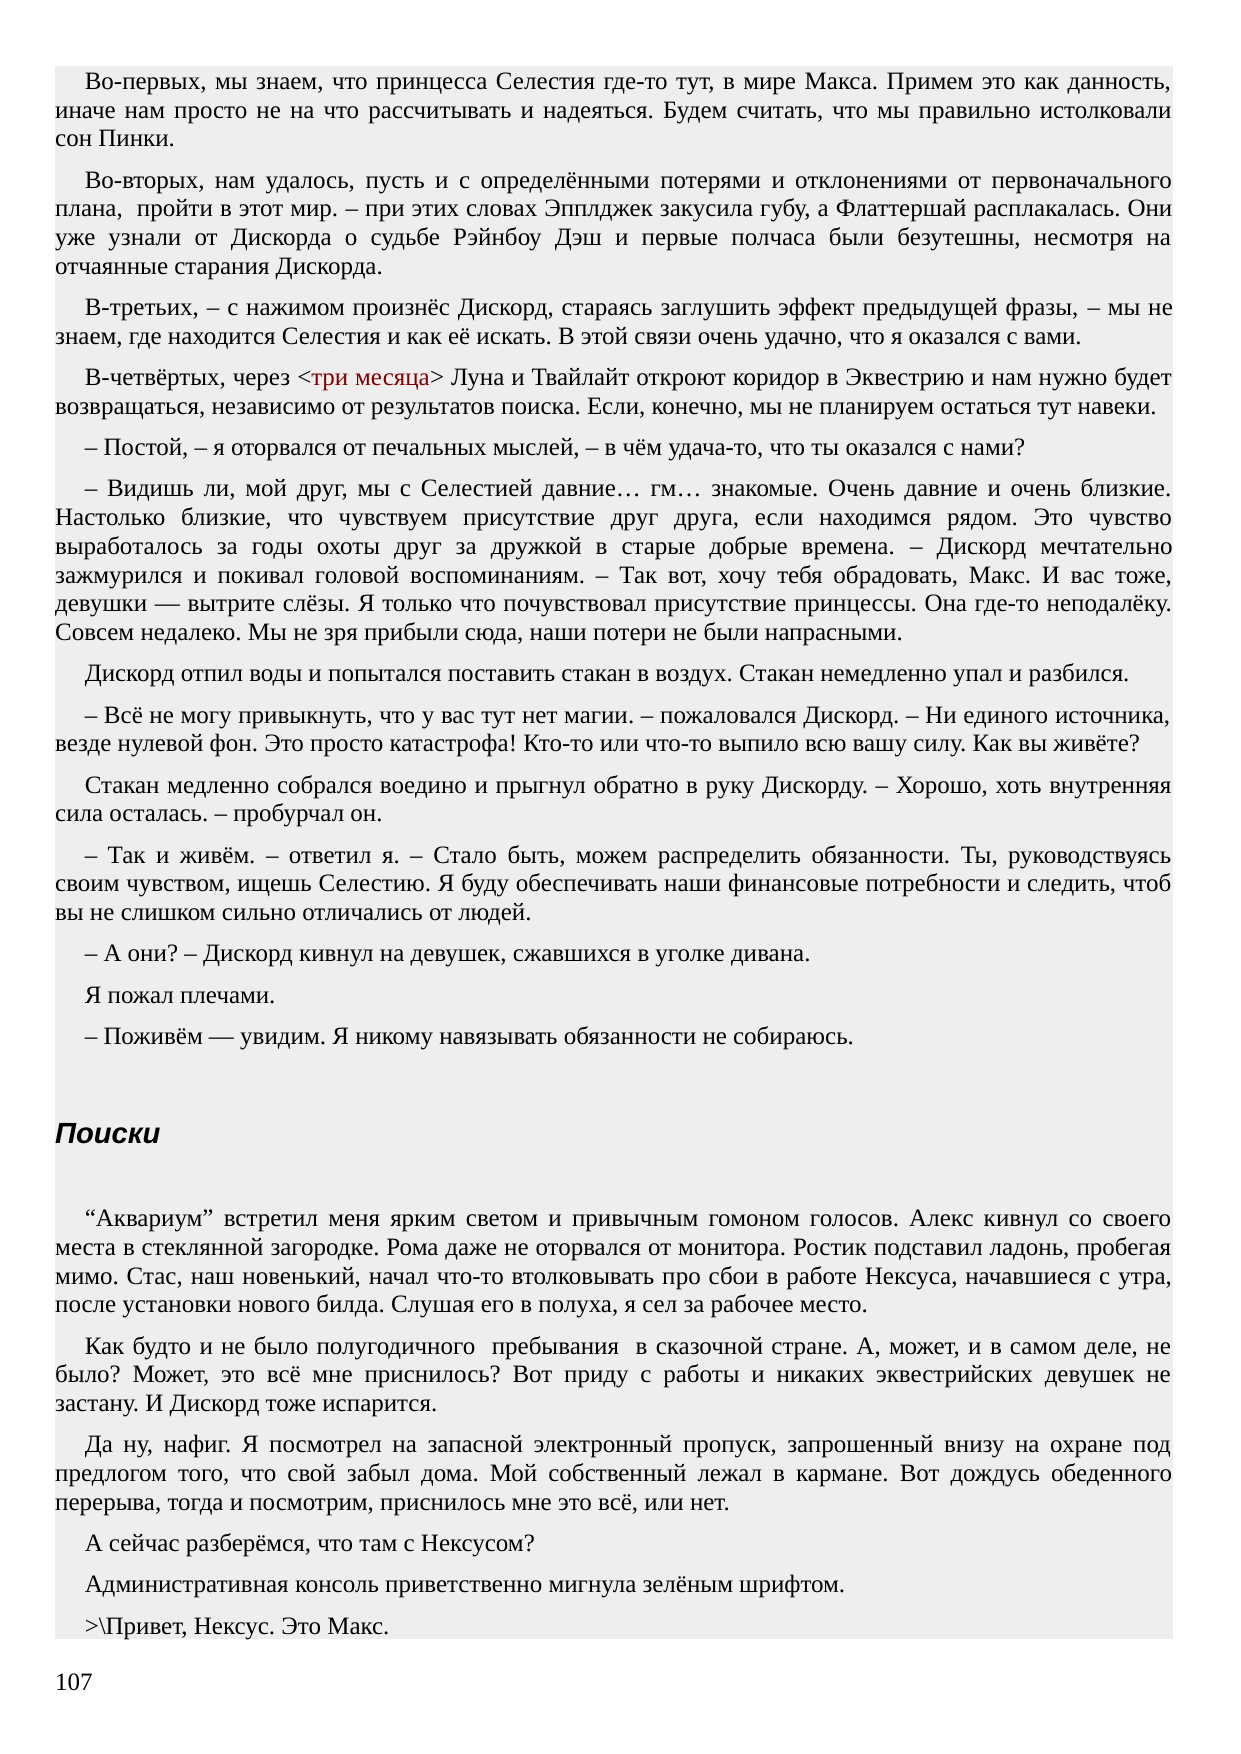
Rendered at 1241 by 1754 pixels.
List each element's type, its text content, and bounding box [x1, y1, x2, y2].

text – Видишь ли, мой друг, мы с Селестией давние… гм… знакомые. Очень давние и очень близкие. Настолько близкие, что чувствуем присутствие друг друга, если находимся рядом. Это чувство выработалось за годы охоты друг за дружкой в старые добрые времена. – Дискорд мечтательно зажмурился и покивал головой воспоминаниям. – Так вот, хочу тебя обрадовать, Макс. И вас тоже, девушки — вытрите слёзы. Я только что почувствовал присутствие принцессы. Она где-то неподалёку. Совсем недалеко. Мы не зря прибыли сюда, наши потери не были напрасными. [55, 473, 1173, 646]
text А сейчас разберёмся, что там с Нексусом? [55, 1528, 1173, 1557]
text – А они? – Дискорд кивнул на девушек, сжавшихся в уголке дивана. [55, 938, 1173, 967]
text В-третьих, – с нажимом произнёс Дискорд, стараясь заглушить эффект предыдущей фразы, – мы не знаем, где находится Селестия и как её искать. В этой связи очень удачно, что я оказался с вами. [55, 292, 1173, 350]
text Во-вторых, нам удалось, пусть и с определёнными потерями и отклонениями от первоначального плана, пройти в этот мир. – при этих словах Эпплджек закусила губу, а Флаттершай расплакалась. Они уже узнали от Дискорда о судьбе Рэйнбоу Дэш и первые полчаса были безутешны, несмотря на отчаянные старания Дискорда. [55, 165, 1173, 280]
text Да ну, нафиг. Я посмотрел на запасной электронный пропуск, запрошенный внизу на охране под предлогом того, что свой забыл дома. Мой собственный лежал в кармане. Вот дождусь обеденного перерыва, тогда и посмотрим, приснилось мне это всё, или нет. [55, 1429, 1173, 1516]
text В-четвёртых, через <три месяца> Луна и Твайлайт откроют коридор в Эквестрию и нам нужно будет возвращаться, независимо от результатов поиска. Если, конечно, мы не планируем остаться тут навеки. [55, 362, 1173, 420]
text Я пожал плечами. [55, 980, 1173, 1008]
text Во-первых, мы знаем, что принцесса Селестия где-то тут, в мире Макса. Примем это как данность, иначе нам просто не на что рассчитывать и надеяться. Будем считать, что мы правильно истолковали сон Пинки. [55, 66, 1173, 152]
text – Постой, – я оторвался от печальных мыслей, – в чём удача-то, что ты оказался с нами? [55, 432, 1173, 461]
text >\Привет, Нексус. Это Макс. [55, 1611, 1173, 1639]
subtitle Поиски [55, 1116, 1173, 1149]
text Административная консоль приветственно мигнула зелёным шрифтом. [55, 1569, 1173, 1598]
text Как будто и не было полугодичного пребывания в сказочной стране. А, может, и в самом деле, не было? Может, это всё мне приснилось? Вот приду с работы и никаких эквестрийских девушек не застану. И Дискорд тоже испарится. [55, 1331, 1173, 1417]
text Дискорд отпил воды и попытался поставить стакан в воздух. Стакан немедленно упал и разбился. [55, 658, 1173, 687]
text – Поживём — увидим. Я никому навязывать обязанности не собираюсь. [55, 1021, 1173, 1050]
text “Аквариум” встретил меня ярким светом и привычным гомоном голосов. Алекс кивнул со своего места в стеклянной загородке. Рома даже не оторвался от монитора. Ростик подставил ладонь, пробегая мимо. Стас, наш новенький, начал что-то втолковывать про сбои в работе Нексуса, начавшиеся с утра, после установки нового билда. Слушая его в полуха, я сел за рабочее место. [55, 1203, 1173, 1318]
text Стакан медленно собрался воедино и прыгнул обратно в руку Дискорду. – Хорошо, хоть внутренняя сила осталась. – пробурчал он. [55, 770, 1173, 827]
text – Так и живём. – ответил я. – Стало быть, можем распределить обязанности. Ты, руководствуясь своим чувством, ищешь Селестию. Я буду обеспечивать наши финансовые потребности и следить, чтоб вы не слишком сильно отличались от людей. [55, 840, 1173, 926]
text – Всё не могу привыкнуть, что у вас тут нет магии. – пожаловался Дискорд. – Ни единого источника, везде нулевой фон. Это просто катастрофа! Кто-то или что-то выпило всю вашу силу. Как вы живёте? [55, 700, 1173, 757]
